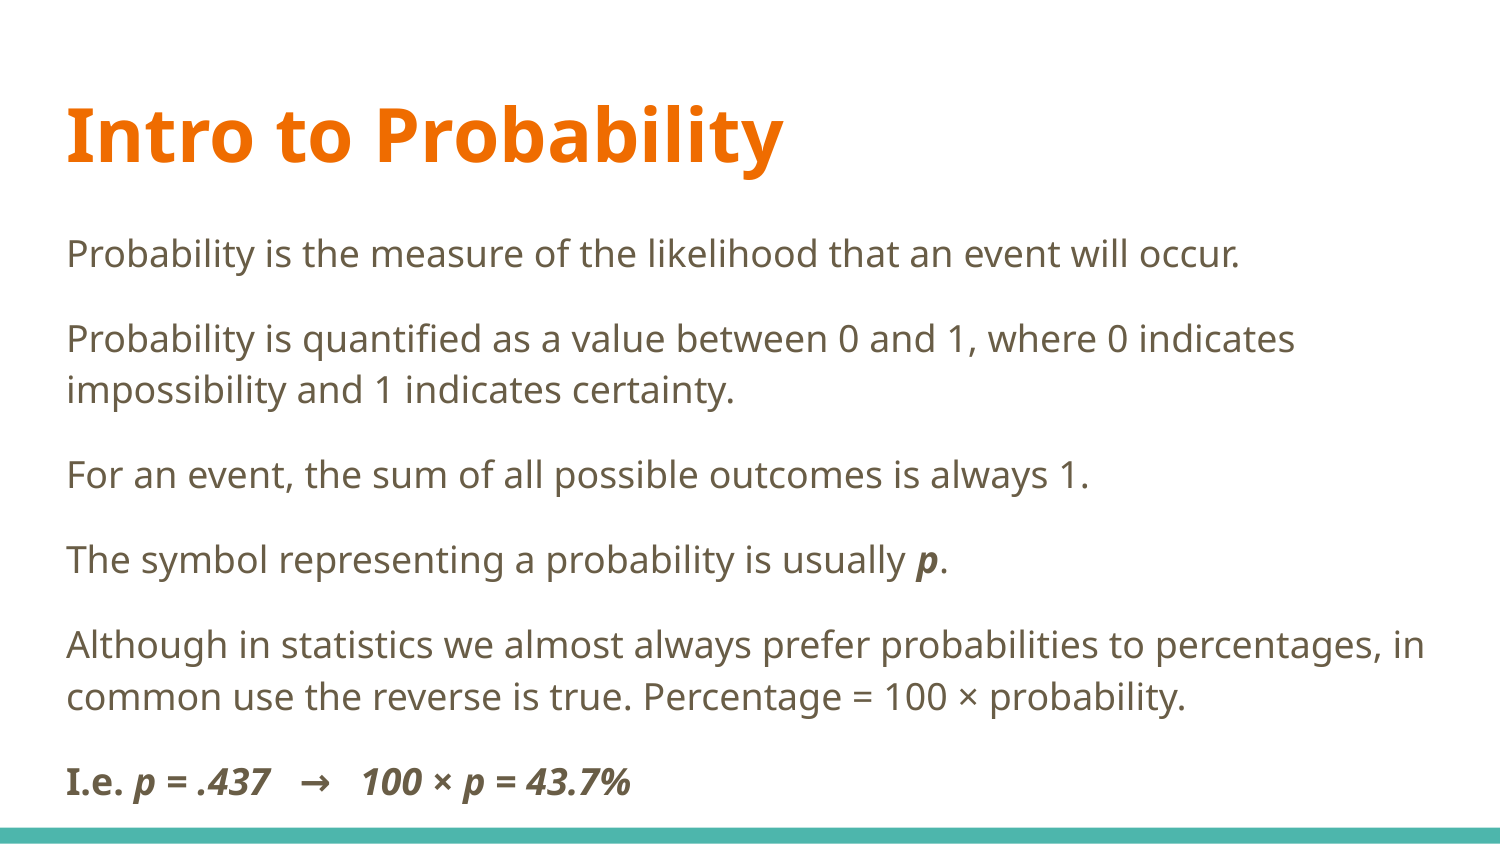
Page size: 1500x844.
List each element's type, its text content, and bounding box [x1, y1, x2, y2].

list Probability is the measure of the likelihood that an event will occur. Probability is quantified as a value between 0 and 1, where 0 indicates impossibility and 1 indicates certainty. For an event, the sum of all possible outcomes is always 1. The symbol representing a probability is usually p. Although in statistics we almost always prefer probabilities to percentages, in common use the reverse is true. Percentage = 100 × probability. I.e. p = .437 → 100 × p = 43.7% [51, 207, 1449, 750]
title Intro to Probability [51, 72, 1449, 189]
